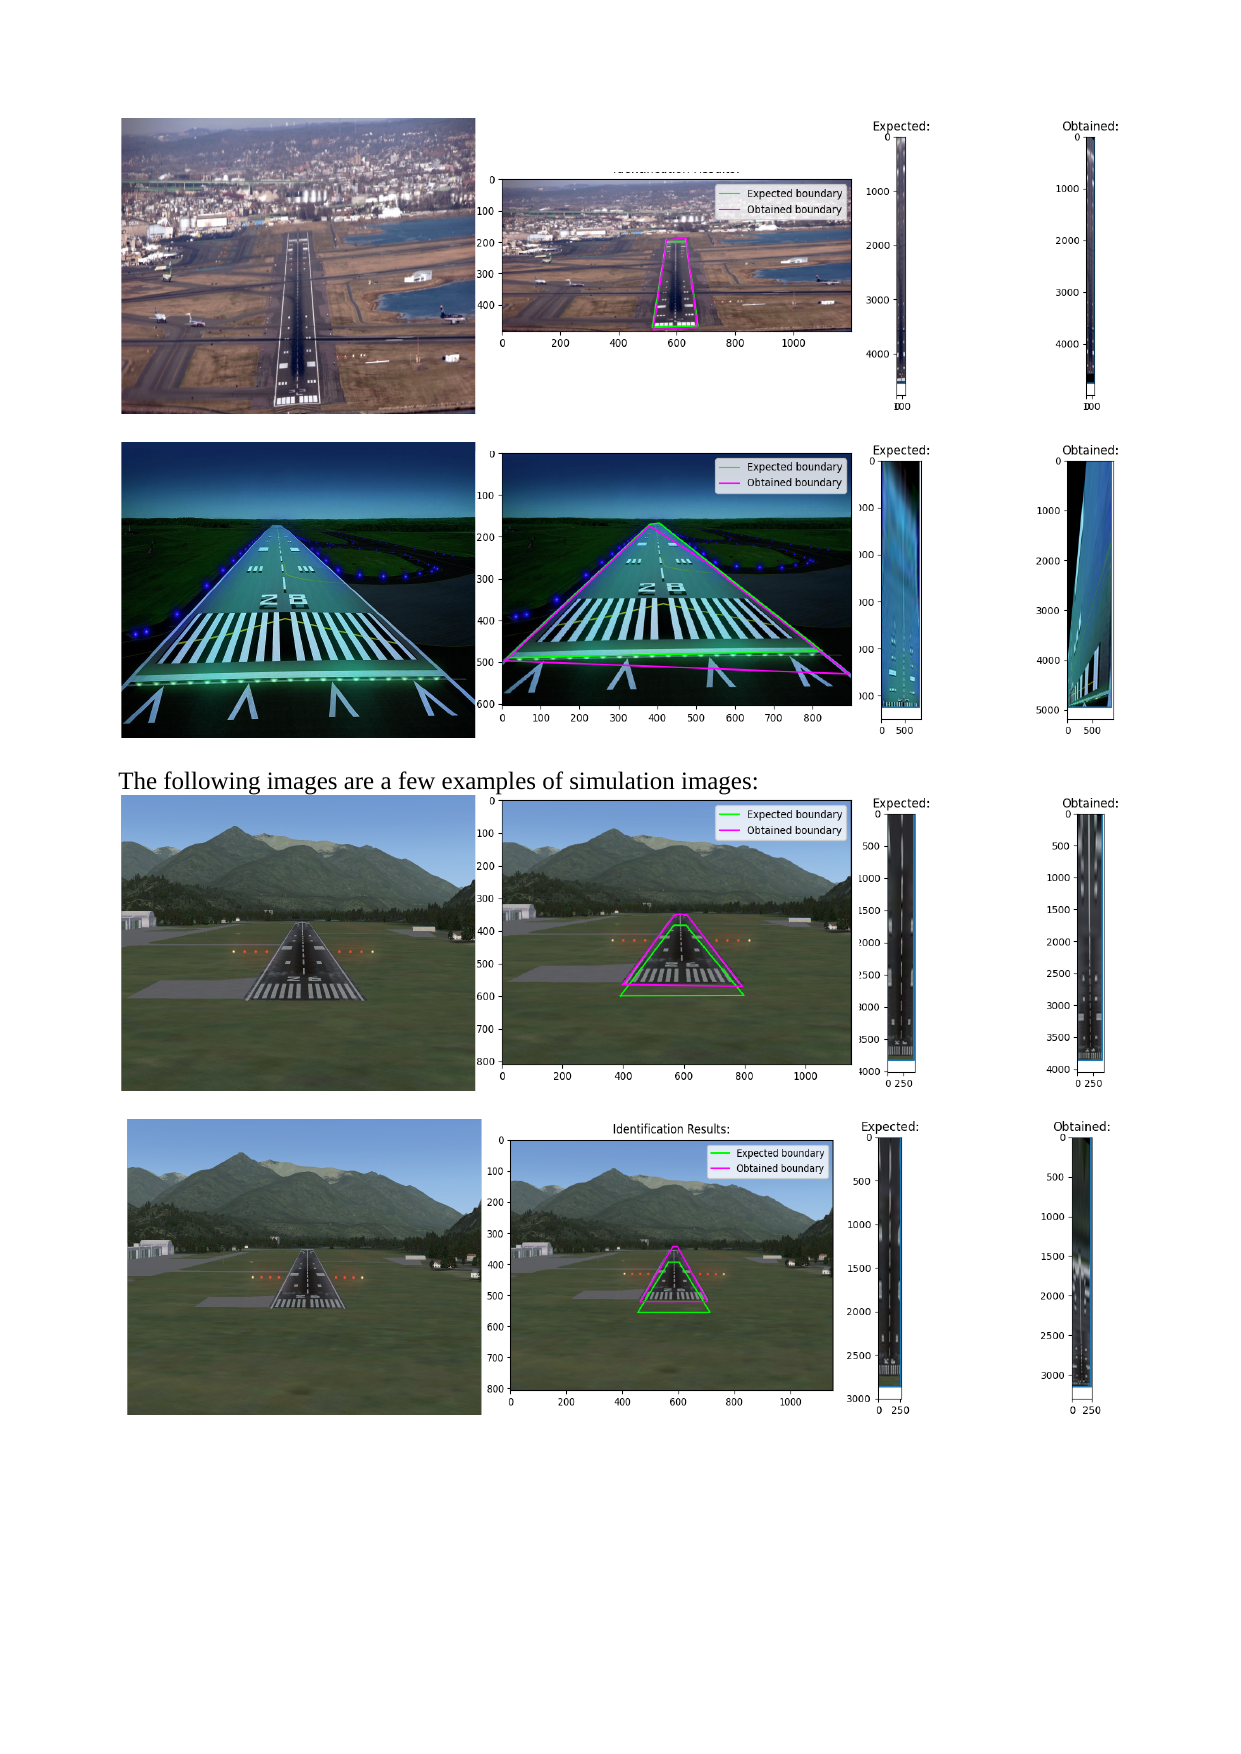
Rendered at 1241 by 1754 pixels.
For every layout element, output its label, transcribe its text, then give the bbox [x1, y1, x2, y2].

picture [127, 1119, 1113, 1415]
picture [121, 795, 1120, 1091]
picture [121, 118, 1120, 414]
text The following images are a few examples of simulation images: [118, 766, 1122, 795]
picture [121, 442, 1120, 738]
